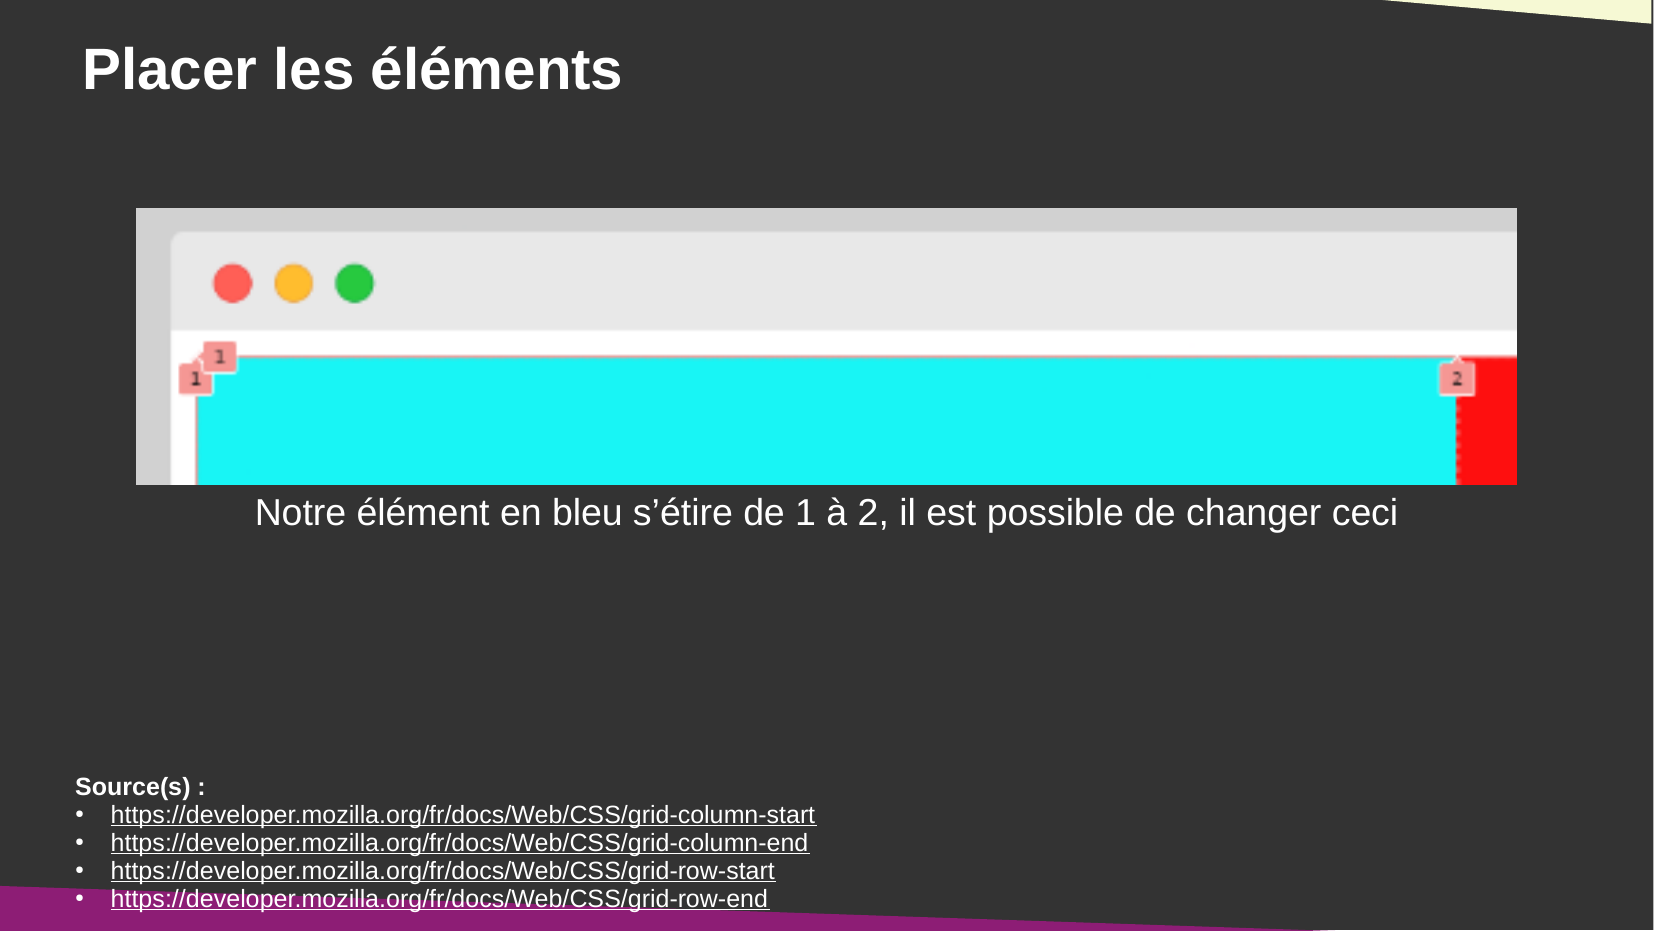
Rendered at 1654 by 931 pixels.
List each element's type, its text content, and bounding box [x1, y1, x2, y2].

text_box Notre élément en bleu s’étire de 1 à 2, il est possible de changer ceci [118, 484, 1536, 560]
title Placer les éléments [82, 37, 1571, 122]
picture [136, 208, 1517, 485]
text_box [0, 885, 1336, 931]
text_box [1382, 0, 1652, 24]
text_box Source(s) : https://developer.mozilla.org/fr/docs/Web/CSS/grid-column-start https://developer.mozilla.org/fr/docs/Web/CSS/grid-column-end https://developer.mozilla.org/fr/docs/Web/CSS/grid-row-start https://developer.mozilla.org/fr/docs/Web/CSS/grid-row-end [60, 765, 1546, 920]
